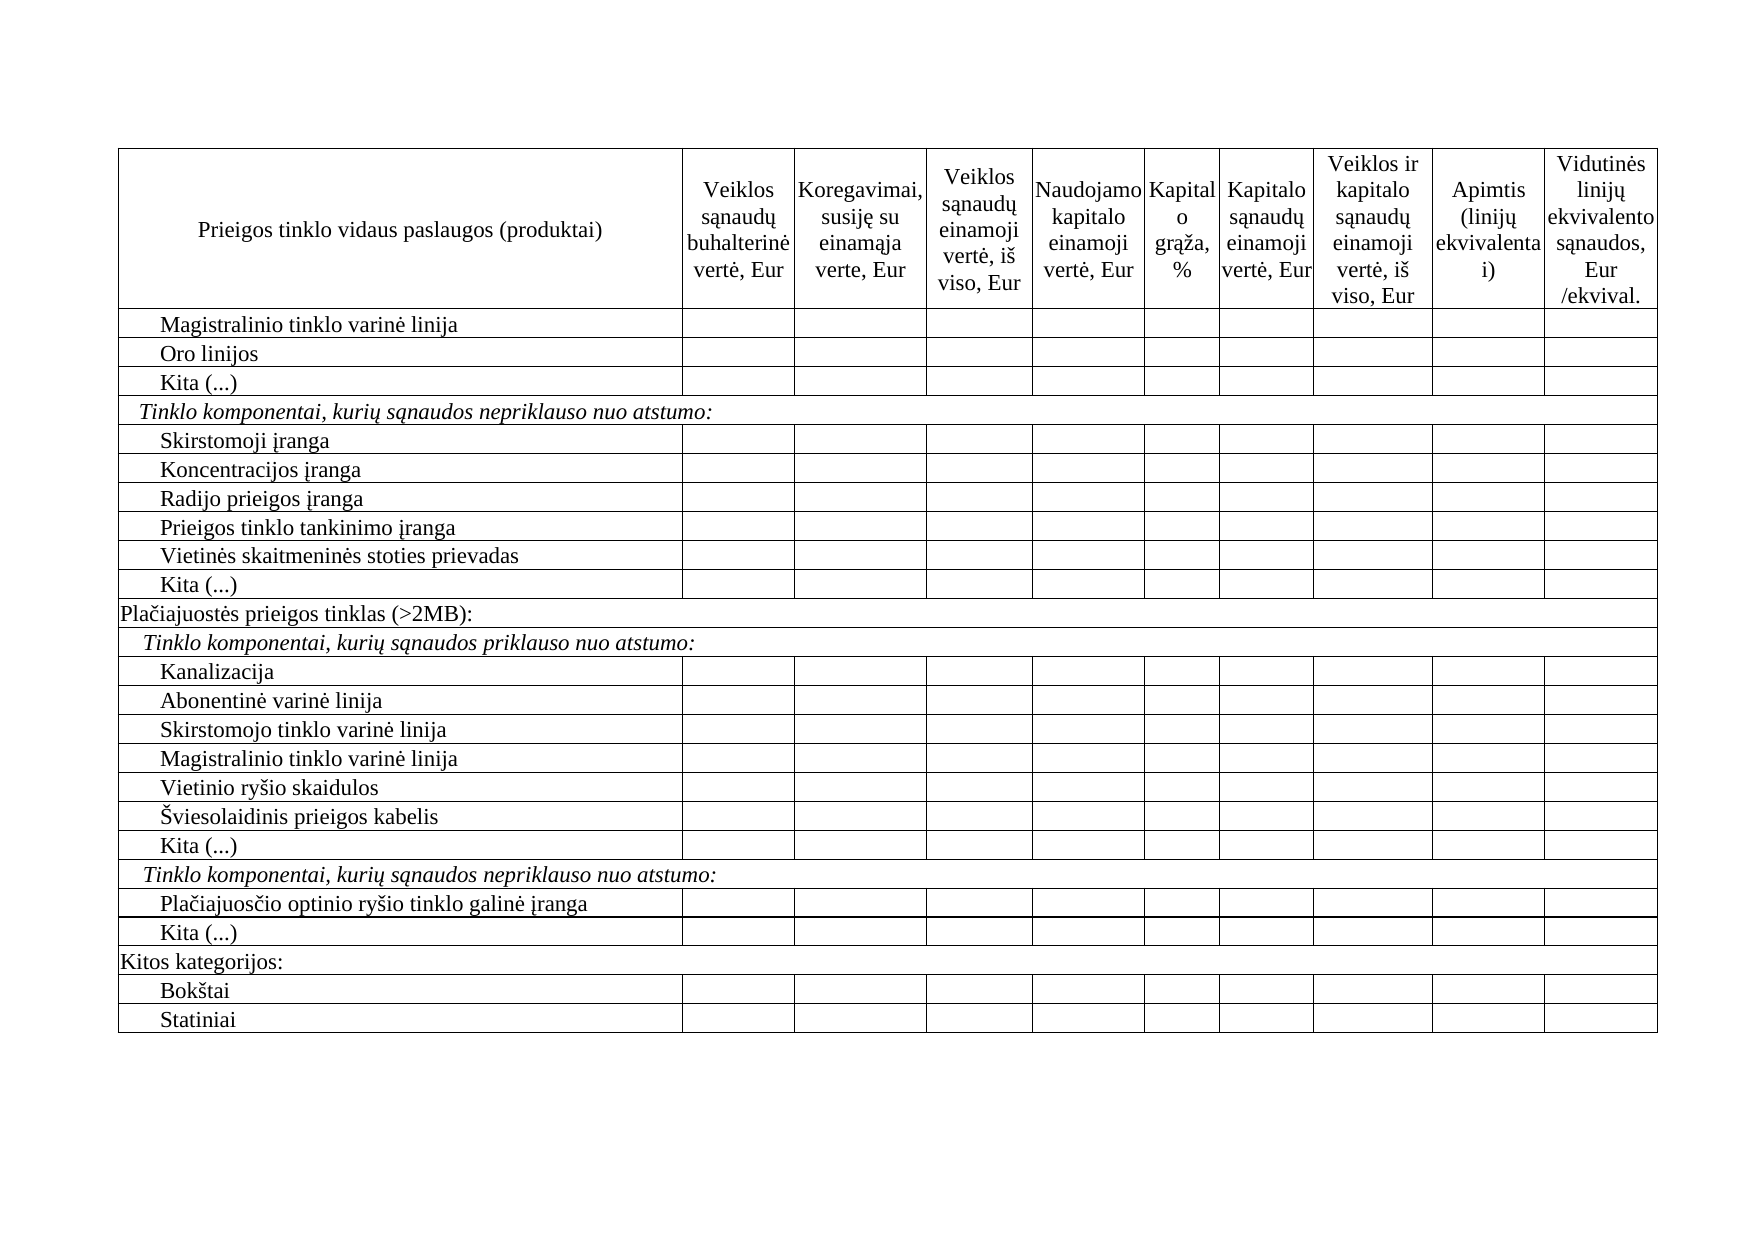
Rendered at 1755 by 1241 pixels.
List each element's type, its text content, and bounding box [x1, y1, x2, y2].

table_cell [795, 541, 926, 569]
table_cell [927, 831, 1032, 858]
table_cell [1220, 541, 1313, 569]
table_header Veiklos ir kapitalo sąnaudų einamoji vertė, iš viso, Eur [1314, 149, 1432, 308]
table_cell [1314, 309, 1432, 337]
table_cell [1433, 715, 1544, 743]
table_cell [1033, 570, 1144, 598]
table_cell [1314, 541, 1432, 569]
table_cell Kita (...) [119, 367, 682, 395]
table_cell [927, 686, 1032, 714]
table_cell [1314, 889, 1432, 916]
table_cell [795, 831, 926, 858]
table_cell [1314, 454, 1432, 482]
table_cell [1033, 918, 1144, 945]
table_cell [1033, 425, 1144, 453]
table_cell [927, 512, 1032, 540]
table_cell Statiniai [119, 1004, 682, 1032]
table_cell [1433, 889, 1544, 916]
table_cell Šviesolaidinis prieigos kabelis [119, 802, 682, 829]
table_cell [1433, 338, 1544, 366]
table_cell [927, 1004, 1032, 1032]
table_cell [683, 657, 794, 685]
table_cell Oro linijos [119, 338, 682, 366]
table_header Koregavimai, susiję su einamąja verte, Eur [795, 149, 926, 308]
table_cell [927, 773, 1032, 801]
table_cell [795, 773, 926, 801]
table_cell [927, 483, 1032, 511]
table_cell [1145, 773, 1219, 801]
table_cell Kita (...) [119, 831, 682, 858]
table_cell [795, 512, 926, 540]
table_cell [1220, 715, 1313, 743]
table_header Veiklos sąnaudų einamoji vertė, iš viso, Eur [927, 149, 1032, 308]
table_cell [1033, 889, 1144, 916]
table_cell [683, 744, 794, 772]
table_cell [1033, 657, 1144, 685]
table_cell [1033, 541, 1144, 569]
table_cell [1145, 367, 1219, 395]
table_cell [1220, 918, 1313, 945]
table_header Vidutinės linijų ekvivalento sąnaudos, Eur /ekvival. [1545, 149, 1657, 308]
table_cell [1545, 570, 1657, 598]
table_cell [683, 1004, 794, 1032]
table_cell [1433, 541, 1544, 569]
table_cell [795, 1004, 926, 1032]
table_cell [1433, 975, 1544, 1003]
table_cell [1545, 975, 1657, 1003]
table_cell [1433, 309, 1544, 337]
table_cell Skirstomojo tinklo varinė linija [119, 715, 682, 743]
table_cell [927, 367, 1032, 395]
table_cell [1220, 889, 1313, 916]
table_cell Abonentinė varinė linija [119, 686, 682, 714]
table_cell [1220, 425, 1313, 453]
table_cell [1220, 309, 1313, 337]
table_cell [1545, 918, 1657, 945]
table_cell [1545, 686, 1657, 714]
table_cell [795, 686, 926, 714]
table_cell [1433, 773, 1544, 801]
table_cell [1220, 802, 1313, 829]
table_cell [1545, 1004, 1657, 1032]
table_cell [683, 918, 794, 945]
table_cell [1220, 975, 1313, 1003]
table_cell [683, 975, 794, 1003]
table_cell Tinklo komponentai, kurių sąnaudos priklauso nuo atstumo: [119, 628, 1657, 656]
table_cell [1220, 338, 1313, 366]
table_cell [1545, 715, 1657, 743]
table_cell [683, 338, 794, 366]
table_cell Vietinio ryšio skaidulos [119, 773, 682, 801]
table_cell Kitos kategorijos: [119, 946, 1657, 974]
table_cell [1314, 425, 1432, 453]
table_cell [795, 570, 926, 598]
table_cell [1033, 483, 1144, 511]
table_cell [1433, 425, 1544, 453]
table_cell [1145, 975, 1219, 1003]
table_cell [1033, 338, 1144, 366]
table_cell Kita (...) [119, 918, 682, 945]
table_cell [1145, 802, 1219, 829]
table_cell [1220, 773, 1313, 801]
table_cell [1545, 541, 1657, 569]
table_cell [1220, 1004, 1313, 1032]
table_cell [683, 367, 794, 395]
table_cell [1033, 744, 1144, 772]
table_cell [795, 454, 926, 482]
table_cell [1314, 802, 1432, 829]
table_cell [927, 454, 1032, 482]
table_cell [1433, 802, 1544, 829]
table_cell [1145, 425, 1219, 453]
table_cell [1433, 657, 1544, 685]
table_cell Radijo prieigos įranga [119, 483, 682, 511]
table_cell Magistralinio tinklo varinė linija [119, 744, 682, 772]
table_cell [1145, 512, 1219, 540]
table_cell [1314, 975, 1432, 1003]
table_cell Kita (...) [119, 570, 682, 598]
table_cell [683, 309, 794, 337]
table_cell [1220, 367, 1313, 395]
table_cell [1314, 831, 1432, 858]
table_cell [1314, 657, 1432, 685]
table_cell [1545, 367, 1657, 395]
table_cell [1145, 831, 1219, 858]
table_cell [1145, 570, 1219, 598]
table_cell [1145, 1004, 1219, 1032]
table_cell [795, 425, 926, 453]
table_cell [927, 918, 1032, 945]
table_cell [1220, 744, 1313, 772]
table_cell [1220, 483, 1313, 511]
table_cell [795, 918, 926, 945]
table_cell [683, 889, 794, 916]
table_cell [683, 831, 794, 858]
table_cell [927, 715, 1032, 743]
table_cell [1314, 1004, 1432, 1032]
table_cell [1433, 570, 1544, 598]
table_cell [795, 715, 926, 743]
table_cell [795, 744, 926, 772]
table_header Kapitalo grąža, % [1145, 149, 1219, 308]
table_cell [683, 773, 794, 801]
table_cell [1545, 454, 1657, 482]
table_cell [1314, 744, 1432, 772]
table_cell [927, 570, 1032, 598]
table_cell [1433, 483, 1544, 511]
table_cell [1145, 338, 1219, 366]
table_cell [795, 889, 926, 916]
table_cell [1314, 773, 1432, 801]
table_cell [1314, 686, 1432, 714]
table_cell [927, 338, 1032, 366]
table_cell [683, 570, 794, 598]
table_cell [795, 338, 926, 366]
table_cell [683, 686, 794, 714]
table_cell [1545, 338, 1657, 366]
table_cell [927, 802, 1032, 829]
table_header Prieigos tinklo vidaus paslaugos (produktai) [119, 149, 682, 308]
table_cell [1033, 686, 1144, 714]
table_header Naudojamo kapitalo einamoji vertė, Eur [1033, 149, 1144, 308]
table_cell [1433, 367, 1544, 395]
table_cell [927, 889, 1032, 916]
table_cell [795, 483, 926, 511]
table_cell [683, 715, 794, 743]
table_cell Magistralinio tinklo varinė linija [119, 309, 682, 337]
table_cell [927, 309, 1032, 337]
table_cell [1145, 686, 1219, 714]
table_cell [1545, 773, 1657, 801]
table_cell [1433, 1004, 1544, 1032]
table_cell [1220, 512, 1313, 540]
table_cell [1314, 918, 1432, 945]
table_cell [1545, 831, 1657, 858]
table_cell [1033, 773, 1144, 801]
table_cell [1220, 657, 1313, 685]
table_cell Tinklo komponentai, kurių sąnaudos nepriklauso nuo atstumo: [119, 396, 1657, 424]
table_cell [1545, 425, 1657, 453]
table_cell [1145, 744, 1219, 772]
table_cell [795, 657, 926, 685]
table_cell Plačiajuostės prieigos tinklas (>2MB): [119, 599, 1657, 627]
table_cell [795, 975, 926, 1003]
table_cell Koncentracijos įranga [119, 454, 682, 482]
table_cell [1433, 831, 1544, 858]
table_cell [1545, 657, 1657, 685]
table_cell [1033, 831, 1144, 858]
table_cell [1314, 367, 1432, 395]
table_cell [1033, 367, 1144, 395]
table_cell [1545, 483, 1657, 511]
table_cell [1433, 454, 1544, 482]
table_cell [683, 454, 794, 482]
table_cell [1433, 686, 1544, 714]
table_cell [683, 541, 794, 569]
table_cell [927, 657, 1032, 685]
table_cell [1433, 512, 1544, 540]
table_cell [1314, 570, 1432, 598]
table_cell [1145, 715, 1219, 743]
table_cell [927, 425, 1032, 453]
table_cell [1545, 512, 1657, 540]
table_cell [1033, 975, 1144, 1003]
table_cell [1433, 744, 1544, 772]
table_cell [1145, 483, 1219, 511]
table_cell [1314, 338, 1432, 366]
table_cell [1145, 918, 1219, 945]
table_cell [683, 512, 794, 540]
table_cell [1145, 657, 1219, 685]
table_cell [683, 483, 794, 511]
table_header Veiklos sąnaudų buhalterinė vertė, Eur [683, 149, 794, 308]
table_cell Plačiajuosčio optinio ryšio tinklo galinė įranga [119, 889, 682, 916]
table_cell [795, 802, 926, 829]
table_cell [1433, 918, 1544, 945]
table_cell Kanalizacija [119, 657, 682, 685]
table_cell [795, 309, 926, 337]
table_cell [1145, 454, 1219, 482]
table_cell [1220, 831, 1313, 858]
table_cell [1033, 802, 1144, 829]
table_header Kapitalo sąnaudų einamoji vertė, Eur [1220, 149, 1313, 308]
table_cell [1033, 512, 1144, 540]
table_cell [1220, 454, 1313, 482]
table_cell Vietinės skaitmeninės stoties prievadas [119, 541, 682, 569]
table_cell [1220, 686, 1313, 714]
table_header Apimtis (linijų ekvivalentai) [1433, 149, 1544, 308]
table_cell Prieigos tinklo tankinimo įranga [119, 512, 682, 540]
table_cell [1033, 715, 1144, 743]
table_cell [927, 744, 1032, 772]
table_cell [683, 425, 794, 453]
table_cell [1545, 309, 1657, 337]
table_cell [1220, 570, 1313, 598]
table_cell [927, 541, 1032, 569]
table_cell [683, 802, 794, 829]
table_cell [1314, 512, 1432, 540]
table_cell Bokštai [119, 975, 682, 1003]
table_cell [1145, 541, 1219, 569]
table_cell [795, 367, 926, 395]
table_cell [1033, 454, 1144, 482]
table_cell [1314, 715, 1432, 743]
table_cell Tinklo komponentai, kurių sąnaudos nepriklauso nuo atstumo: [119, 860, 1657, 887]
table_cell Skirstomoji įranga [119, 425, 682, 453]
table_cell [1033, 309, 1144, 337]
table_cell [1545, 744, 1657, 772]
table_cell [1545, 802, 1657, 829]
table_cell [1033, 1004, 1144, 1032]
table_cell [927, 975, 1032, 1003]
table_cell [1145, 889, 1219, 916]
table_cell [1145, 309, 1219, 337]
table_cell [1545, 889, 1657, 916]
table_cell [1314, 483, 1432, 511]
